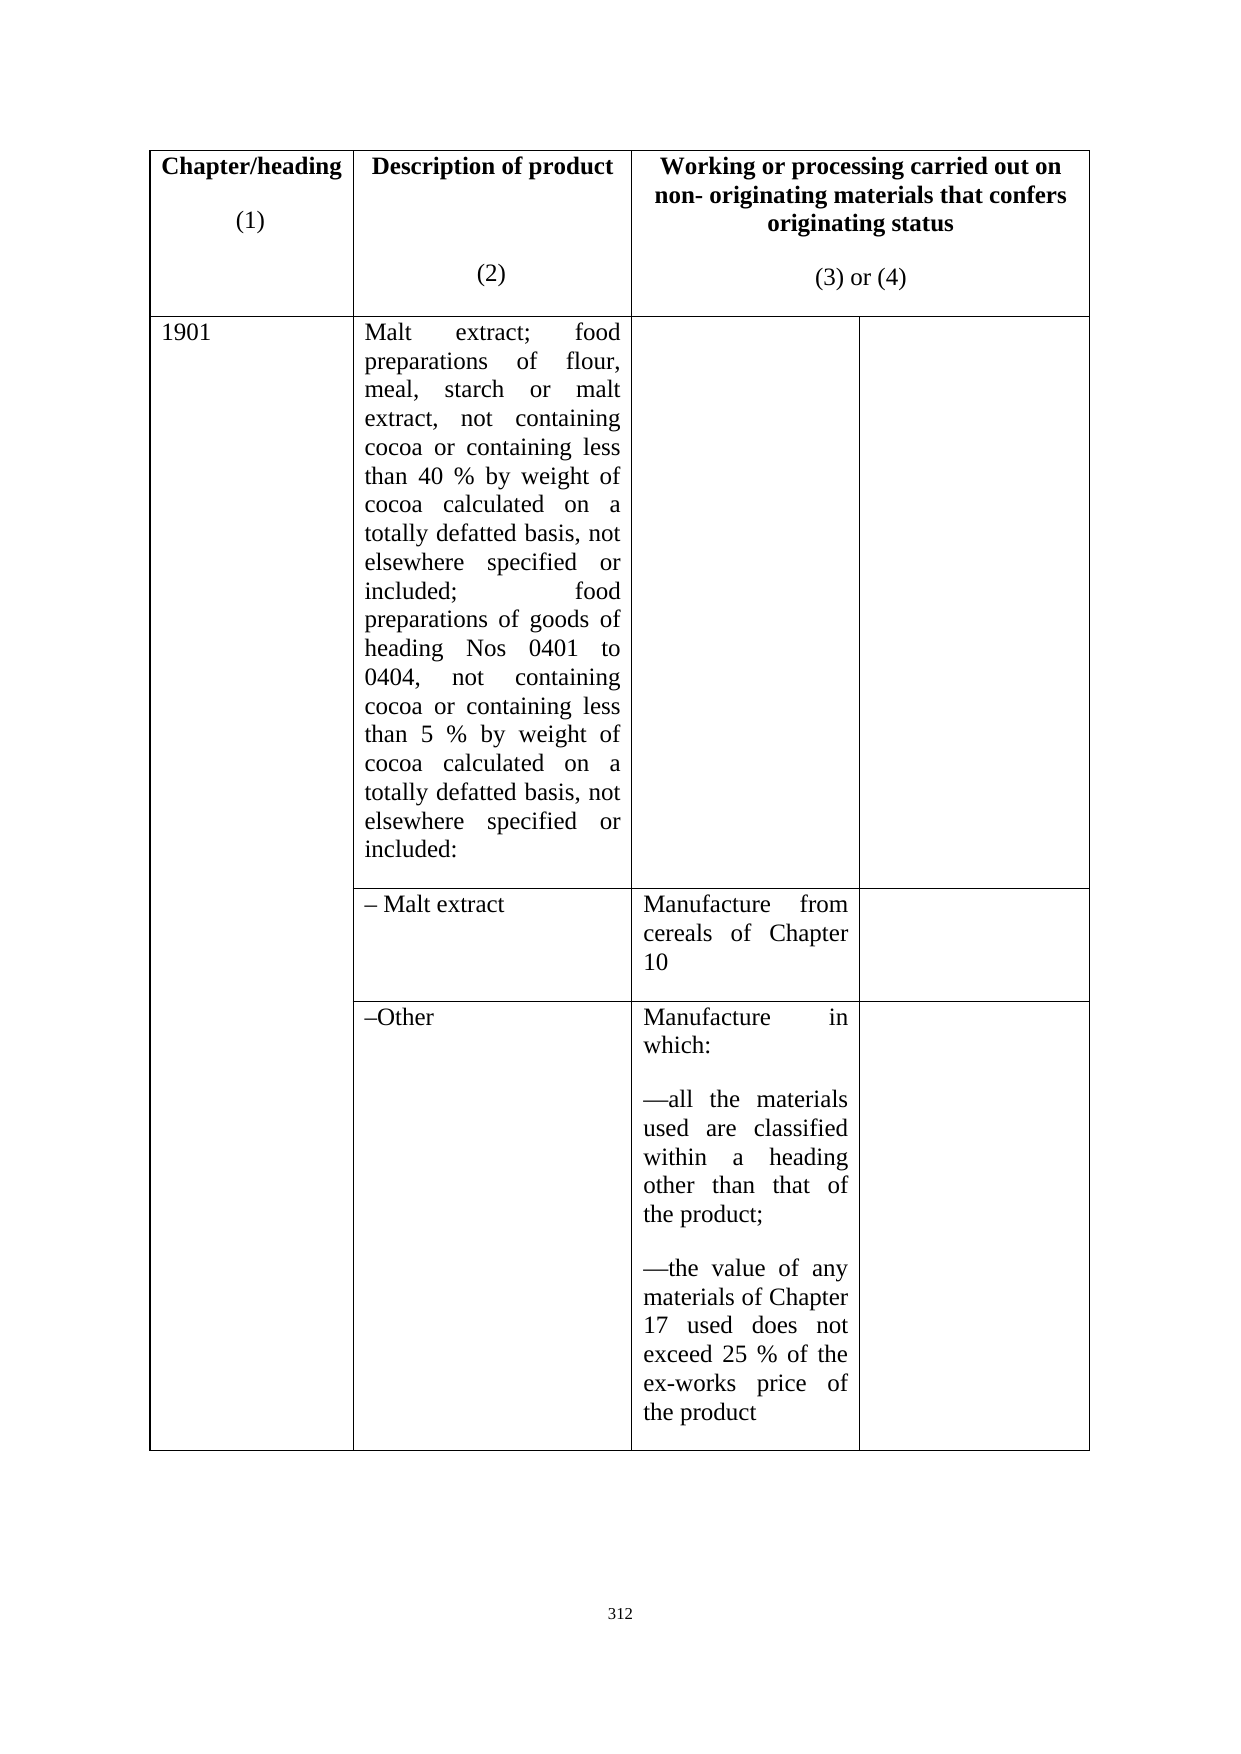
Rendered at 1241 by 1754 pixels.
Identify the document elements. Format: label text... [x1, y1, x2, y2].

table_cell [860, 1002, 1089, 1450]
table_header Working or processing carried out on non- originating materials that confers originating status (3) or (4) [632, 151, 1089, 316]
table_cell [860, 317, 1089, 888]
table_cell –Other [354, 1002, 631, 1450]
table_cell Manufacture in which: —all the materials used are classified within a heading other than that of the product; —the value of any materials of Chapter 17 used does not exceed 25 % of the ex-works price of the product [632, 1002, 859, 1450]
table_cell Manufacture from cereals of Chapter 10 [632, 889, 859, 1001]
table_cell – Malt extract [354, 889, 631, 1001]
table_cell 1901 [151, 317, 353, 1450]
table_cell Malt extract; food preparations of flour, meal, starch or malt extract, not containing cocoa or containing less than 40 % by weight of cocoa calculated on a totally defatted basis, not elsewhere specified or included; food preparations of goods of heading Nos 0401 to 0404, not containing cocoa or containing less than 5 % by weight of cocoa calculated on a totally defatted basis, not elsewhere specified or included: [354, 317, 631, 888]
table_cell [632, 317, 859, 888]
table_header Description of product (2) [354, 151, 631, 316]
table_header Chapter/heading (1) [151, 151, 353, 316]
table_cell [860, 889, 1089, 1001]
